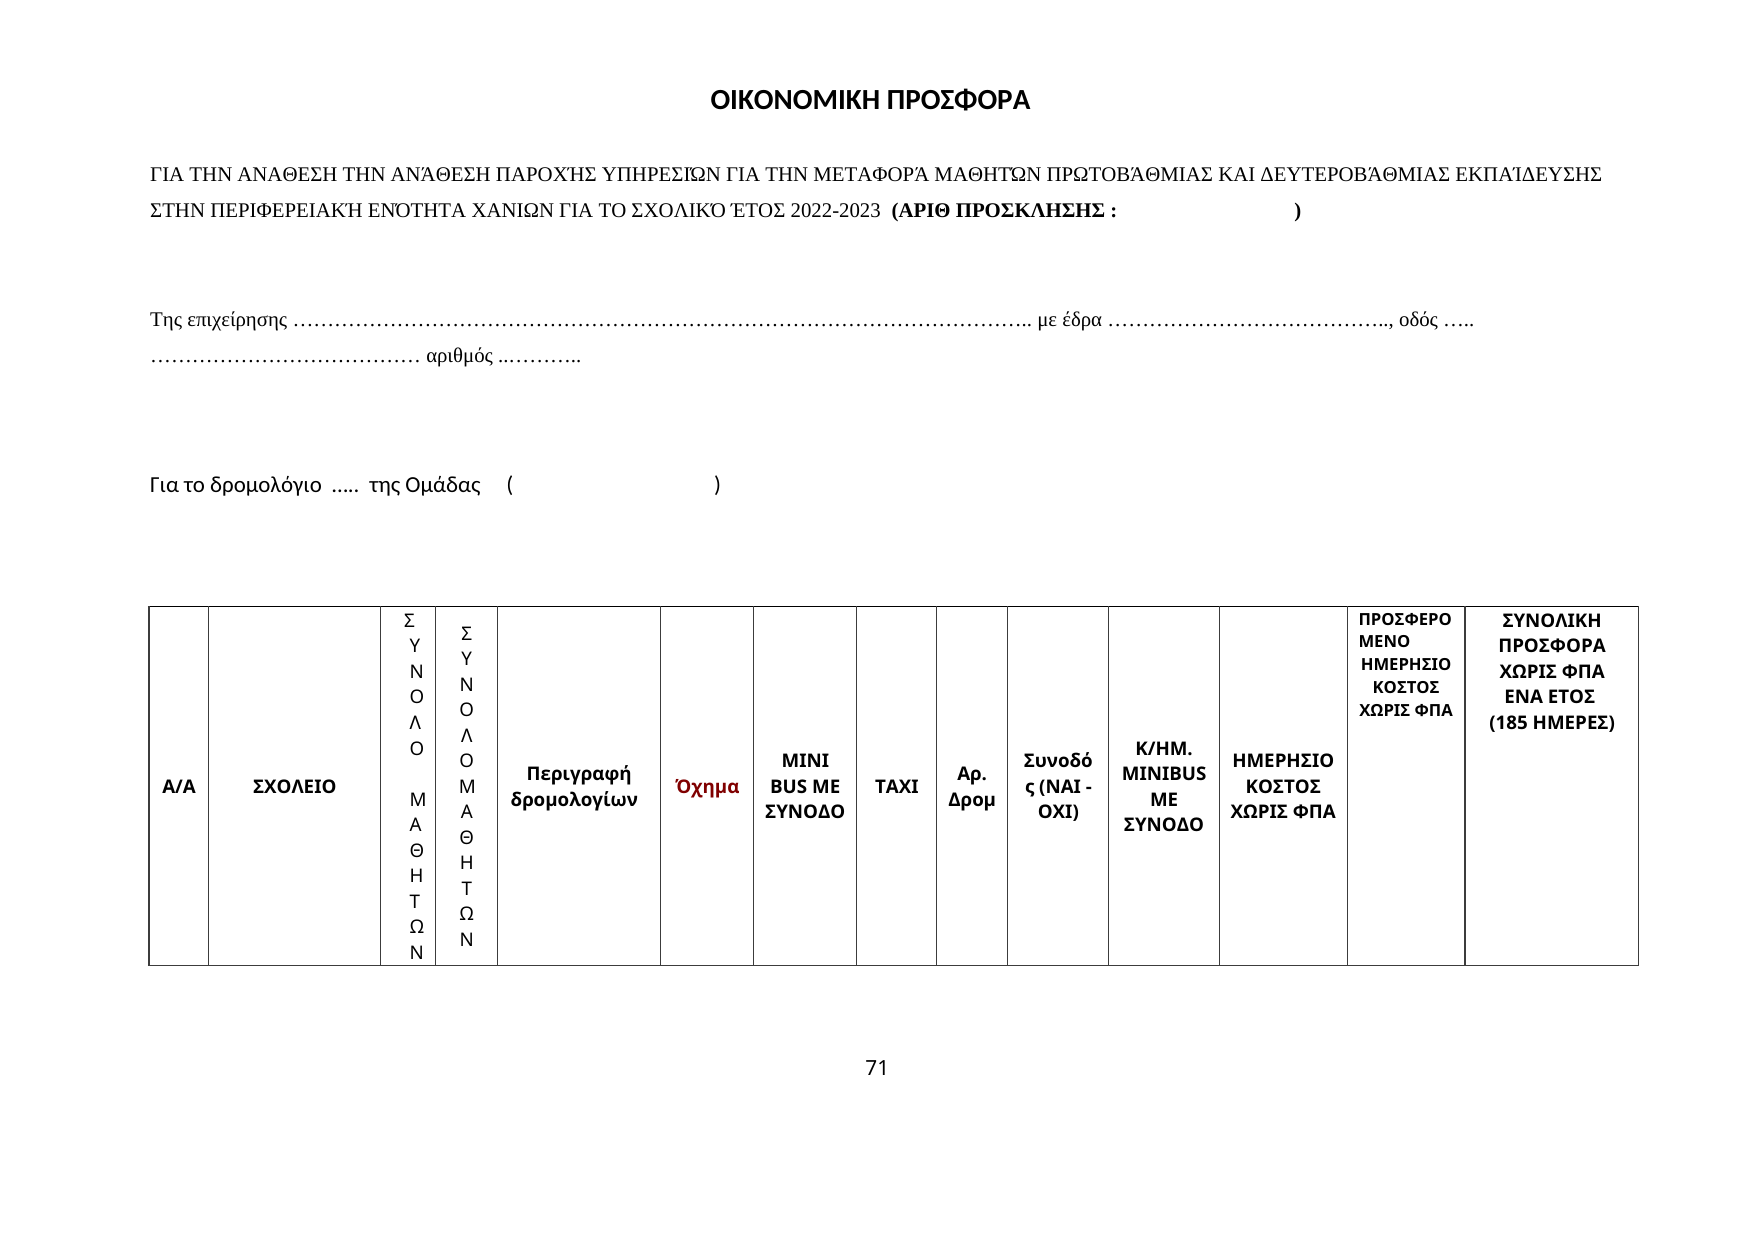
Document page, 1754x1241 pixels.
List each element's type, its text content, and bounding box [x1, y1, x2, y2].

table_header Όχημα [661, 607, 753, 964]
text Για ΤΗΝ ΑΝΑΘΕΣΗ την ανάθεση παροχής υπηρεσιών για την Μεταφορά μαθητών Πρωτοβάθμιας και Δευτεροβάθμιας Εκπαίδευσης στην Περιφερειακή Ενότητα ΧΑΝΙΩΝ για το σχολικό έτος 2022-2023 (ΑΡΙΘ ΠΡΟΣΚΛΗΣΗΣ : ) [150, 162, 1604, 222]
table_header Αρ. Δρομ [937, 607, 1007, 964]
table_header Κ/ΗΜ. MINIBUS ΜΕ ΣΥΝΟΔΟ [1109, 607, 1219, 964]
table_header MINI BUS ΜΕ ΣΥΝΟΔΟ [754, 607, 856, 964]
text Της επιχείρησης …………………………………………………………………………………………….. με έδρα ………………………………….., οδός …..………………………………… αριθμός ..……….. [150, 307, 1604, 367]
table_header ΗΜΕΡΗΣΙΟ ΚΟΣΤΟΣ ΧΩΡΙΣ ΦΠΑ [1220, 607, 1347, 964]
table_header ΣΧΟΛΕΙΟ [209, 607, 380, 964]
table_header ΣΥΝΟΛΟ ΜΑΘΗΤΩΝ [381, 607, 435, 964]
table_header Περιγραφή δρομολογίων [498, 607, 660, 964]
text Για το δρομολόγιο ….. της Ομάδας ( ) [150, 470, 1604, 498]
table_header ΣΥΝΟΛΙΚΗ ΠΡΟΣΦΟΡΑ ΧΩΡΙΣ ΦΠΑ ΕΝΑ ΕΤΟΣ (185 ΗΜΕΡΕΣ) [1466, 607, 1638, 964]
table_header Συνοδός (ΝΑΙ - ΟΧΙ) [1008, 607, 1108, 964]
table_header Α/Α [150, 607, 208, 964]
table_header TAXI [857, 607, 936, 964]
table_header ΣΥΝΟΛΟ ΜΑΘΗΤΩΝ [436, 607, 497, 964]
text ΟΙΚΟΝΟΜΙΚΉ ΠΡΟΣΦΟΡΑ [150, 81, 1604, 117]
table_header ΠΡΟΣΦΕΡΟ ΜΕΝΟ ΗΜΕΡΗΣΙΟ ΚΟΣΤΟΣ ΧΩΡΙΣ ΦΠΑ [1348, 607, 1464, 964]
